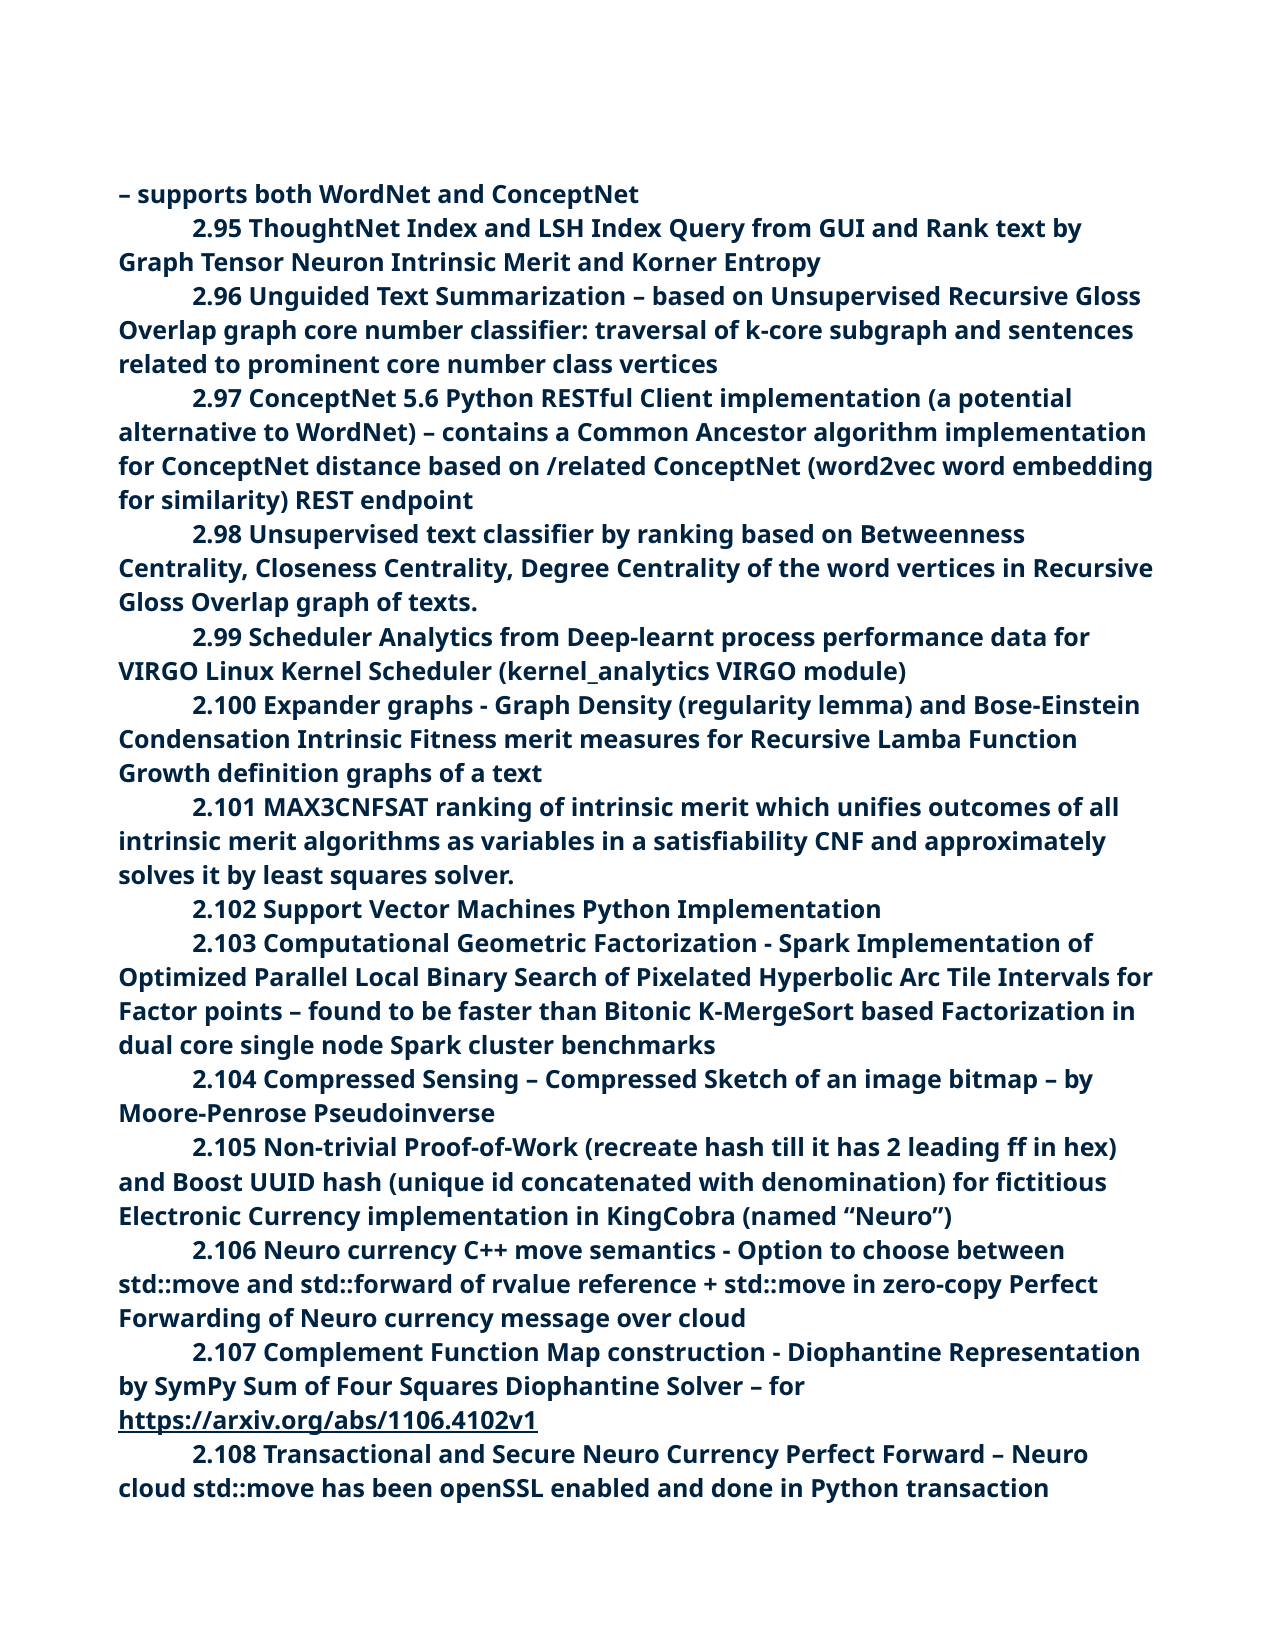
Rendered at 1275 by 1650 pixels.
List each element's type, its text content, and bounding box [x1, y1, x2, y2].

text 2.103 Computational Geometric Factorization - Spark Implementation of Optimized Parallel Local Binary Search of Pixelated Hyperbolic Arc Tile Intervals for Factor points – found to be faster than Bitonic K-MergeSort based Factorization in dual core single node Spark cluster benchmarks [118, 926, 1157, 1062]
text 2.105 Non-trivial Proof-of-Work (recreate hash till it has 2 leading ff in hex) and Boost UUID hash (unique id concatenated with denomination) for fictitious Electronic Currency implementation in KingCobra (named “Neuro”) [118, 1130, 1157, 1232]
text – supports both WordNet and ConceptNet [118, 176, 1157, 210]
text 2.101 MAX3CNFSAT ranking of intrinsic merit which unifies outcomes of all intrinsic merit algorithms as variables in a satisfiability CNF and approximately solves it by least squares solver. [118, 789, 1157, 892]
text 2.100 Expander graphs - Graph Density (regularity lemma) and Bose-Einstein Condensation Intrinsic Fitness merit measures for Recursive Lamba Function Growth definition graphs of a text [118, 687, 1157, 789]
text 2.107 Complement Function Map construction - Diophantine Representation by SymPy Sum of Four Squares Diophantine Solver – for https://arxiv.org/abs/1106.4102v1 [118, 1334, 1157, 1437]
text 2.95 ThoughtNet Index and LSH Index Query from GUI and Rank text by Graph Tensor Neuron Intrinsic Merit and Korner Entropy [118, 210, 1157, 278]
text 2.106 Neuro currency C++ move semantics - Option to choose between std::move and std::forward of rvalue reference + std::move in zero-copy Perfect Forwarding of Neuro currency message over cloud [118, 1232, 1157, 1334]
text 2.98 Unsupervised text classifier by ranking based on Betweenness Centrality, Closeness Centrality, Degree Centrality of the word vertices in Recursive Gloss Overlap graph of texts. [118, 517, 1157, 619]
text 2.96 Unguided Text Summarization – based on Unsupervised Recursive Gloss Overlap graph core number classifier: traversal of k-core subgraph and sentences related to prominent core number class vertices [118, 278, 1157, 381]
text 2.99 Scheduler Analytics from Deep-learnt process performance data for VIRGO Linux Kernel Scheduler (kernel_analytics VIRGO module) [118, 619, 1157, 687]
text 2.108 Transactional and Secure Neuro Currency Perfect Forward – Neuro cloud std::move has been openSSL enabled and done in Python transaction [118, 1437, 1157, 1505]
text 2.102 Support Vector Machines Python Implementation [118, 892, 1157, 926]
text 2.104 Compressed Sensing – Compressed Sketch of an image bitmap – by Moore-Penrose Pseudoinverse [118, 1062, 1157, 1130]
text 2.97 ConceptNet 5.6 Python RESTful Client implementation (a potential alternative to WordNet) – contains a Common Ancestor algorithm implementation for ConceptNet distance based on /related ConceptNet (word2vec word embedding for similarity) REST endpoint [118, 381, 1157, 517]
